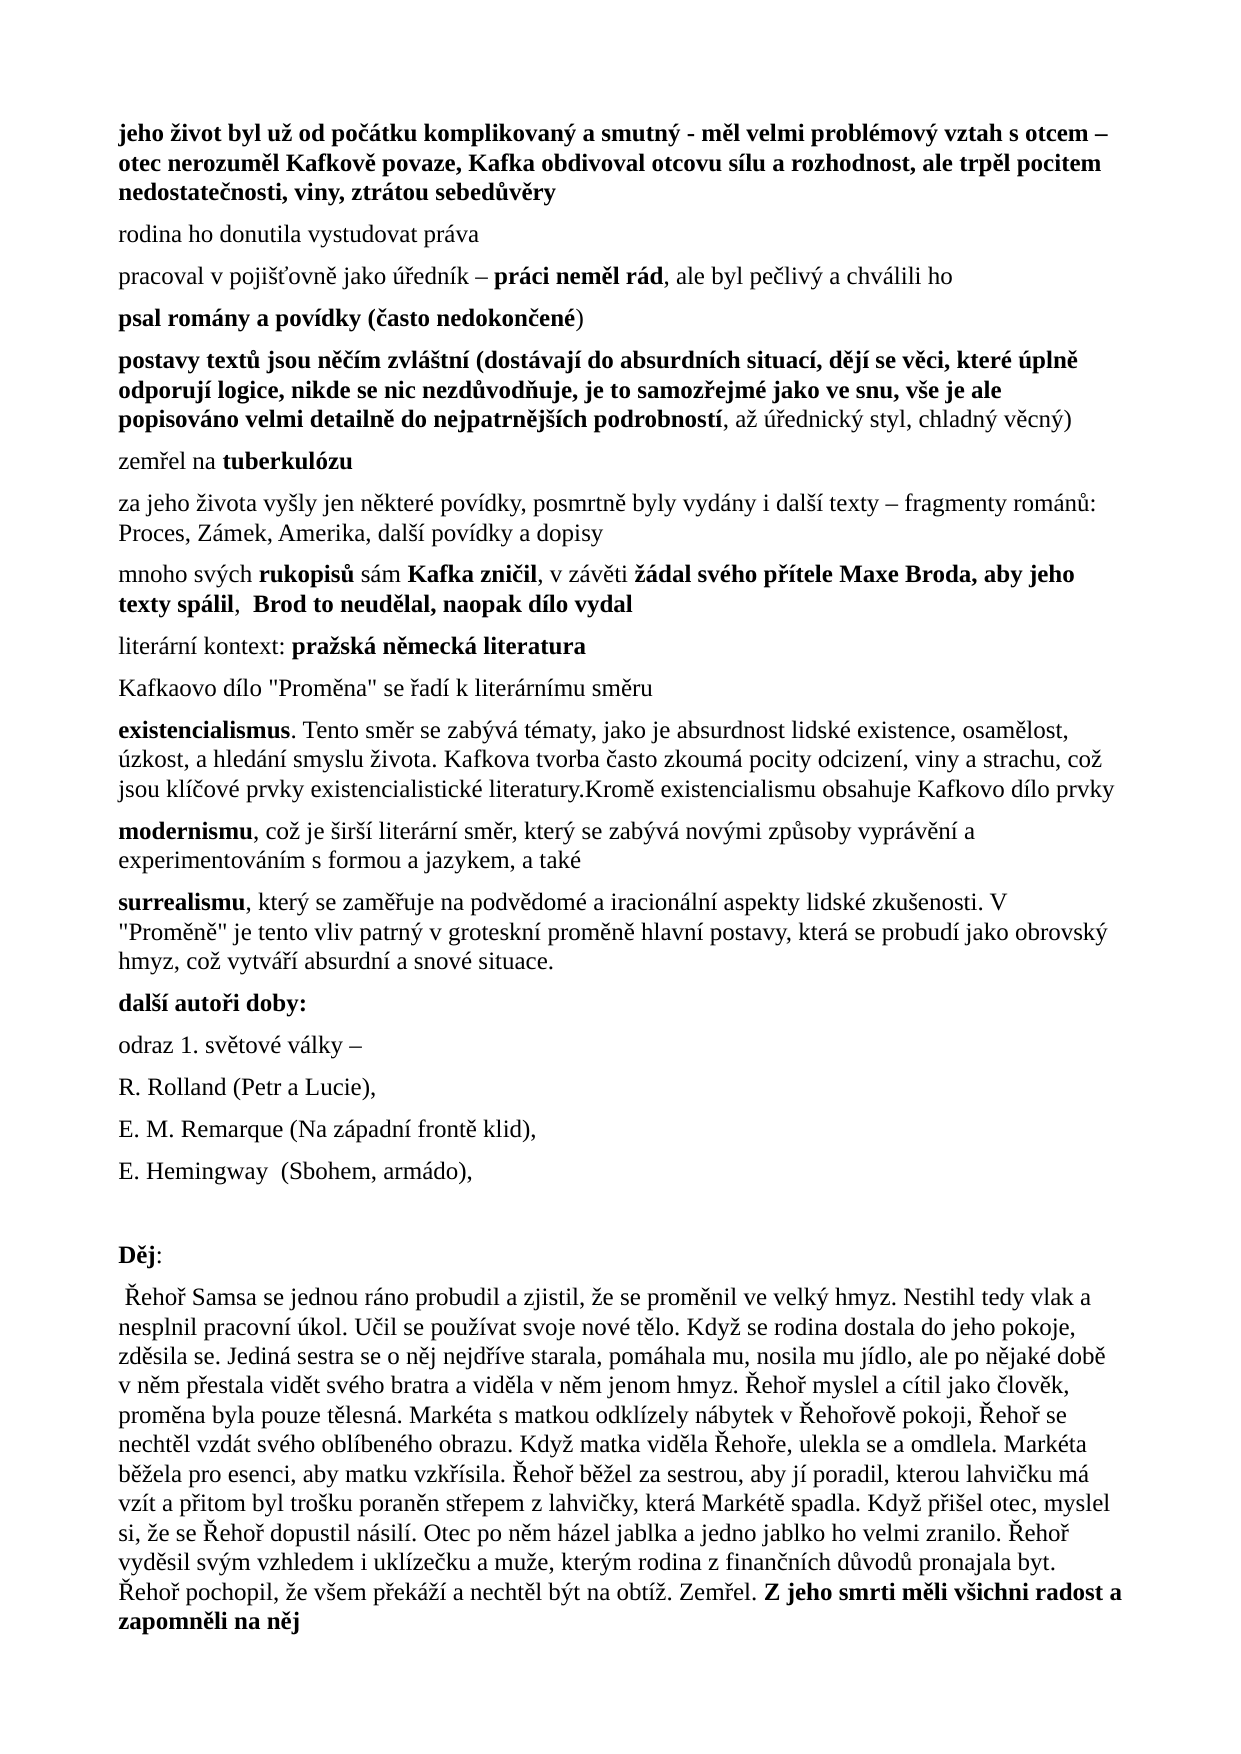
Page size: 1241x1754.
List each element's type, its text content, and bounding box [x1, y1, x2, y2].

text postavy textů jsou něčím zvláštní (dostávají do absurdních situací, dějí se věci, které úplně odporují logice, nikde se nic nezdůvodňuje, je to samozřejmé jako ve snu, vše je ale popisováno velmi detailně do nejpatrnějších podrobností, až úřednický styl, chladný věcný) [118, 345, 1122, 433]
text psal romány a povídky (často nedokončené) [118, 303, 1122, 332]
text surrealismu, který se zaměřuje na podvědomé a iracionální aspekty lidské zkušenosti. V "Proměně" je tento vliv patrný v groteskní proměně hlavní postavy, která se probudí jako obrovský hmyz, což vytváří absurdní a snové situace. [118, 887, 1122, 976]
text rodina ho donutila vystudovat práva [118, 219, 1122, 248]
text zemřel na tuberkulózu [118, 446, 1122, 475]
text další autoři doby: [118, 988, 1122, 1018]
text odraz 1. světové války – [118, 1030, 1122, 1059]
text existencialismus. Tento směr se zabývá tématy, jako je absurdnost lidské existence, osamělost, úzkost, a hledání smyslu života. Kafkova tvorba často zkoumá pocity odcizení, viny a strachu, což jsou klíčové prvky existencialistické literatury.Kromě existencialismu obsahuje Kafkovo dílo prvky [118, 715, 1122, 803]
text modernismu, což je širší literární směr, který se zabývá novými způsoby vyprávění a experimentováním s formou a jazykem, a také [118, 816, 1122, 875]
text za jeho života vyšly jen některé povídky, posmrtně byly vydány i další texty – fragmenty románů: Proces, Zámek, Amerika, další povídky a dopisy [118, 488, 1122, 547]
text E. Hemingway (Sbohem, armádo), [118, 1156, 1122, 1186]
text Děj: [118, 1240, 1122, 1269]
text Řehoř Samsa se jednou ráno probudil a zjistil, že se proměnil ve velký hmyz. Nestihl tedy vlak a nesplnil pracovní úkol. Učil se používat svoje nové tělo. Když se rodina dostala do jeho pokoje, zděsila se. Jediná sestra se o něj nejdříve starala, pomáhala mu, nosila mu jídlo, ale po nějaké době v něm přestala vidět svého bratra a viděla v něm jenom hmyz. Řehoř myslel a cítil jako člověk, proměna byla pouze tělesná. Markéta s matkou odklízely nábytek v Řehořově pokoji, Řehoř se nechtěl vzdát svého oblíbeného obrazu. Když matka viděla Řehoře, ulekla se a omdlela. Markéta běžela pro esenci, aby matku vzkřísila. Řehoř běžel za sestrou, aby jí poradil, kterou lahvičku má vzít a přitom byl trošku poraněn střepem z lahvičky, která Markétě spadla. Když přišel otec, myslel si, že se Řehoř dopustil násilí. Otec po něm házel jablka a jedno jablko ho velmi zranilo. Řehoř vyděsil svým vzhledem i uklízečku a muže, kterým rodina z finančních důvodů pronajala byt. Řehoř pochopil, že všem překáží a nechtěl být na obtíž. Zemřel. Z jeho smrti měli všichni radost a zapomněli na něj [118, 1282, 1122, 1636]
text R. Rolland (Petr a Lucie), [118, 1072, 1122, 1102]
text Kafkaovo dílo "Proměna" se řadí k literárnímu směru [118, 673, 1122, 702]
text E. M. Remarque (Na západní frontě klid), [118, 1114, 1122, 1143]
text pracoval v pojišťovně jako úředník – práci neměl rád, ale byl pečlivý a chválili ho [118, 261, 1122, 291]
text jeho život byl už od počátku komplikovaný a smutný - měl velmi problémový vztah s otcem – otec nerozuměl Kafkově povaze, Kafka obdivoval otcovu sílu a rozhodnost, ale trpěl pocitem nedostatečnosti, viny, ztrátou sebedůvěry [118, 118, 1122, 207]
text literární kontext: pražská německá literatura [118, 631, 1122, 660]
text mnoho svých rukopisů sám Kafka zničil, v závěti žádal svého přítele Maxe Broda, aby jeho texty spálil, Brod to neudělal, naopak dílo vydal [118, 559, 1122, 618]
